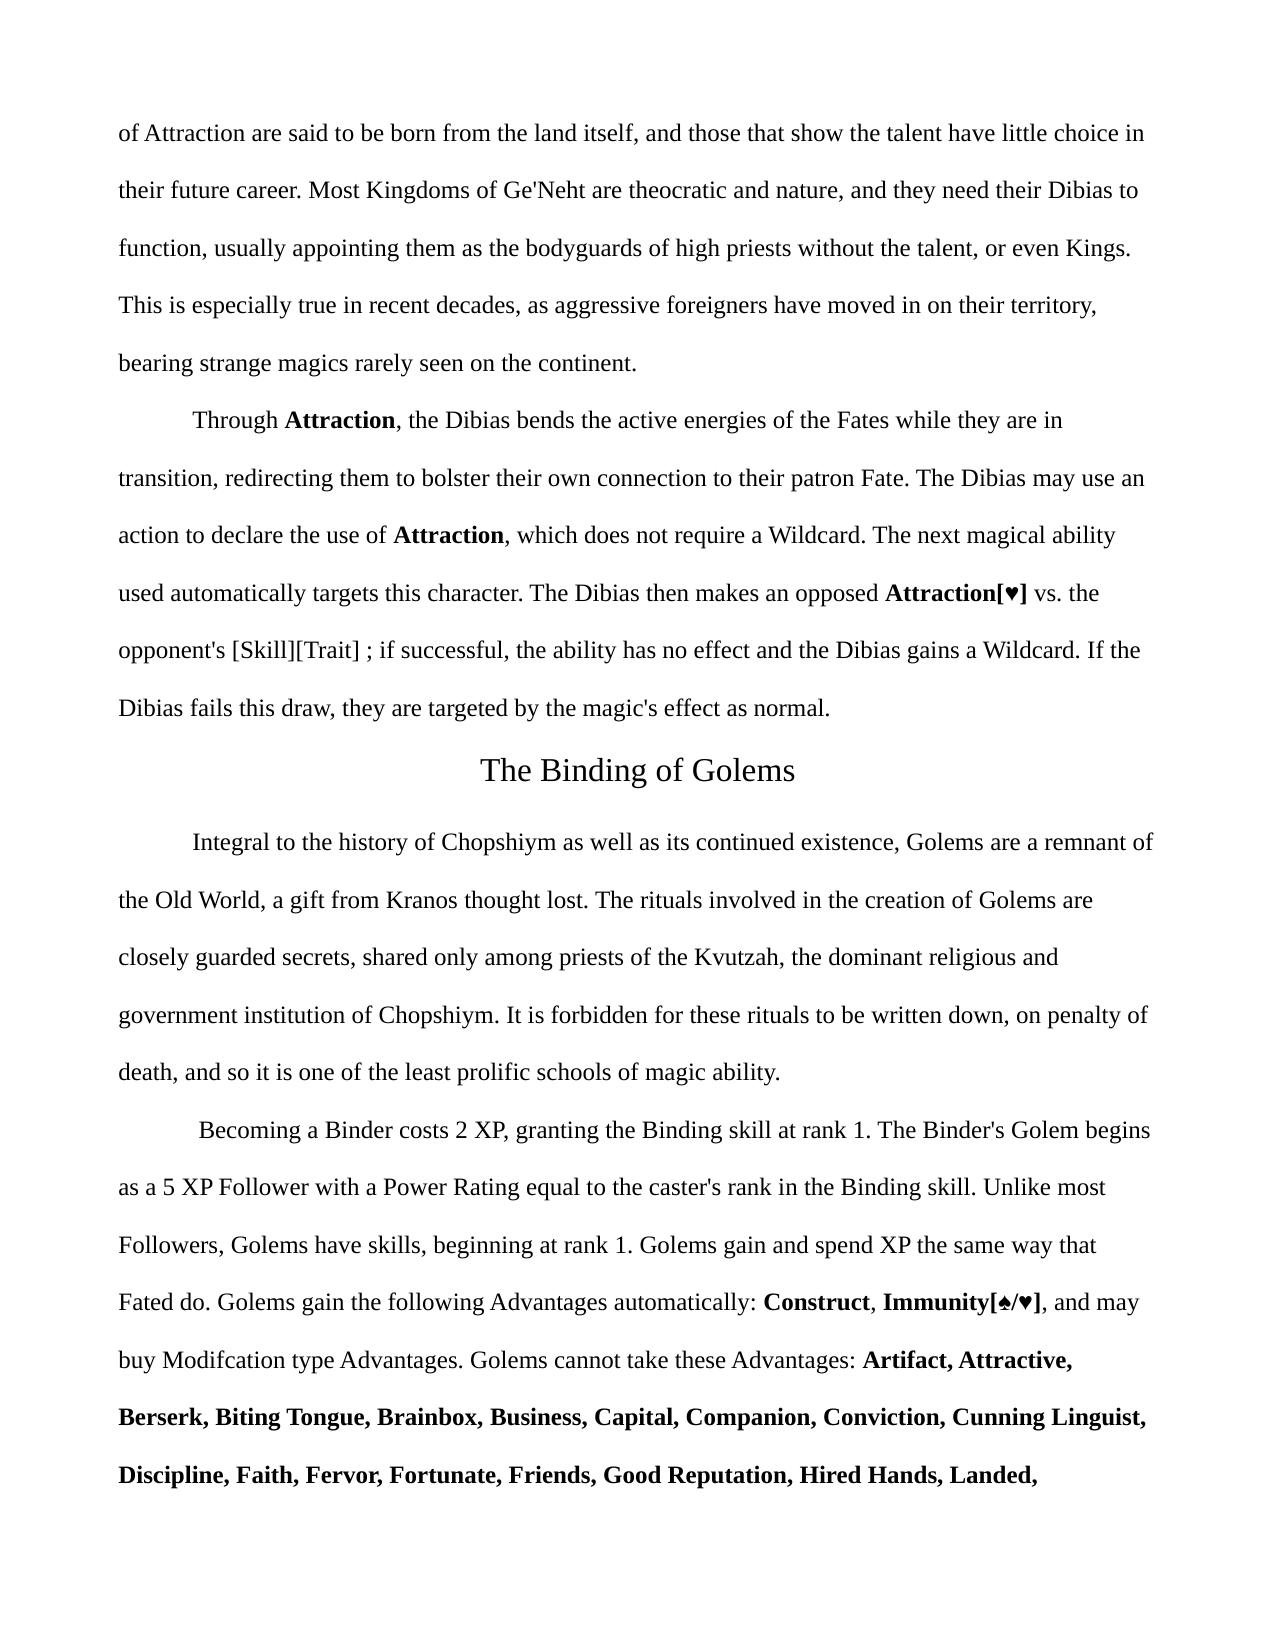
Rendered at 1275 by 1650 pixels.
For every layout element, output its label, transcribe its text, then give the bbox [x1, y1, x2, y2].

text Becoming a Binder costs 2 XP, granting the Binding skill at rank 1. The Binder's Golem begins as a 5 XP Follower with a Power Rating equal to the caster's rank in the Binding skill. Unlike most Followers, Golems have skills, beginning at rank 1. Golems gain and spend XP the same way that Fated do. Golems gain the following Advantages automatically: Construct, Immunity[♠/♥], and may buy Modifcation type Advantages. Golems cannot take these Advantages: Artifact, Attractive, Berserk, Biting Tongue, Brainbox, Business, Capital, Companion, Conviction, Cunning Linguist, Discipline, Faith, Fervor, Fortunate, Friends, Good Reputation, Hired Hands, Landed, [118, 1115, 1157, 1488]
text Through Attraction, the Dibias bends the active energies of the Fates while they are in transition, redirecting them to bolster their own connection to their patron Fate. The Dibias may use an action to declare the use of Attraction, which does not require a Wildcard. The next magical ability used automatically targets this character. The Dibias then makes an opposed Attraction[♥] vs. the opponent's [Skill][Trait] ; if successful, the ability has no effect and the Dibias gains a Wildcard. If the Dibias fails this draw, they are targeted by the magic's effect as normal. [118, 406, 1157, 722]
text The Binding of Golems [118, 751, 1157, 789]
text of Attraction are said to be born from the land itself, and those that show the talent have little choice in their future career. Most Kingdoms of Ge'Neht are theocratic and nature, and they need their Dibias to function, usually appointing them as the bodyguards of high priests without the talent, or even Kings. This is especially true in recent decades, as aggressive foreigners have moved in on their territory, bearing strange magics rarely seen on the continent. [118, 118, 1157, 377]
text Integral to the history of Chopshiym as well as its continued existence, Golems are a remnant of the Old World, a gift from Kranos thought lost. The rituals involved in the creation of Golems are closely guarded secrets, shared only among priests of the Kvutzah, the dominant religious and government institution of Chopshiym. It is forbidden for these rituals to be written down, on penalty of death, and so it is one of the least prolific schools of magic ability. [118, 827, 1157, 1086]
